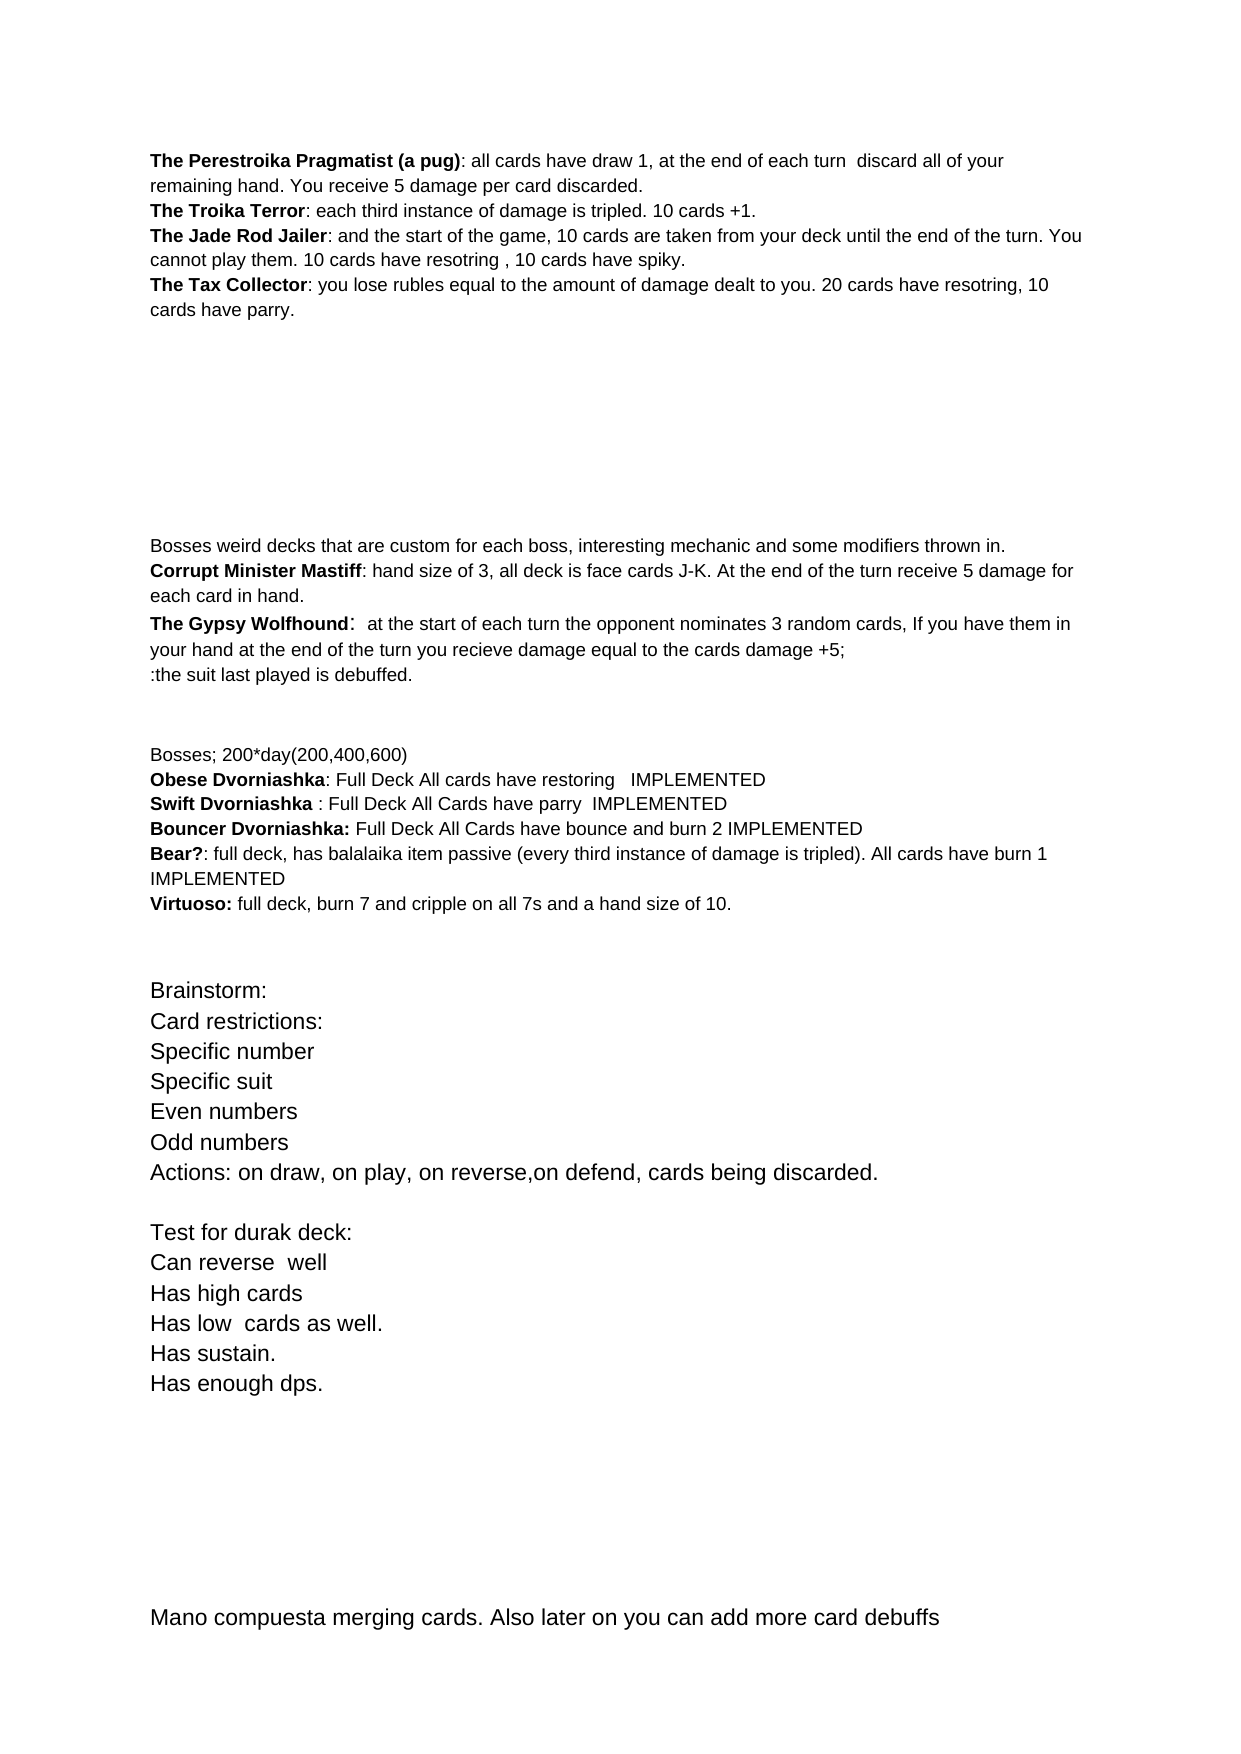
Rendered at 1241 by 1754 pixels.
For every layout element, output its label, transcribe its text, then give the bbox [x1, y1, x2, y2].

text Test for durak deck: [150, 1219, 1090, 1246]
text Bouncer Dvorniashka: Full Deck All Cards have bounce and burn 2 IMPLEMENTED [150, 818, 1090, 839]
text The Jade Rod Jailer: and the start of the game, 10 cards are taken from your deck until the end of the turn. You cannot play them. 10 cards have resotring , 10 cards have spiky. [150, 224, 1090, 271]
text The Gypsy Wolfhound: at the start of each turn the opponent nominates 3 random cards, If you have them in your hand at the end of the turn you recieve damage equal to the cards damage +5; [150, 609, 1090, 661]
text Bear?: full deck, has balalaika item passive (every third instance of damage is tripled). All cards have burn 1 IMPLEMENTED [150, 843, 1090, 889]
text The Troika Terror: each third instance of damage is tripled. 10 cards +1. [150, 199, 1090, 221]
text Card restrictions: [150, 1008, 1090, 1034]
text The Tax Collector: you lose rubles equal to the amount of damage dealt to you. 20 cards have resotring, 10 cards have parry. [150, 274, 1090, 320]
text Has high cards [150, 1279, 1090, 1306]
text Has low cards as well. [150, 1310, 1090, 1336]
text Bosses weird decks that are custom for each boss, interesting mechanic and some modifiers thrown in. [150, 535, 1090, 557]
text Bosses; 200*day(200,400,600) [150, 743, 1090, 765]
text Has sustain. [150, 1340, 1090, 1366]
text Virtuoso: full deck, burn 7 and cripple on all 7s and a hand size of 10. [150, 892, 1090, 914]
text Specific number [150, 1038, 1090, 1064]
text Corrupt Minister Mastiff: hand size of 3, all deck is face cards J-K. At the end of the turn receive 5 damage for each card in hand. [150, 560, 1090, 606]
text Obese Dvorniashka: Full Deck All cards have restoring IMPLEMENTED [150, 768, 1090, 790]
text Odd numbers Actions: on draw, on play, on reverse,on defend, cards being discarded. [150, 1128, 1090, 1185]
text Can reverse well [150, 1249, 1090, 1276]
text :the suit last played is debuffed. [150, 664, 1090, 685]
text Specific suit [150, 1068, 1090, 1094]
text Brainstorm: [150, 977, 1090, 1004]
text Even numbers [150, 1098, 1090, 1125]
text The Perestroika Pragmatist (a pug): all cards have draw 1, at the end of each turn discard all of your remaining hand. You receive 5 damage per card discarded. [150, 150, 1090, 196]
text Swift Dvorniashka : Full Deck All Cards have parry IMPLEMENTED [150, 793, 1090, 815]
text Has enough dps. [150, 1370, 1090, 1397]
